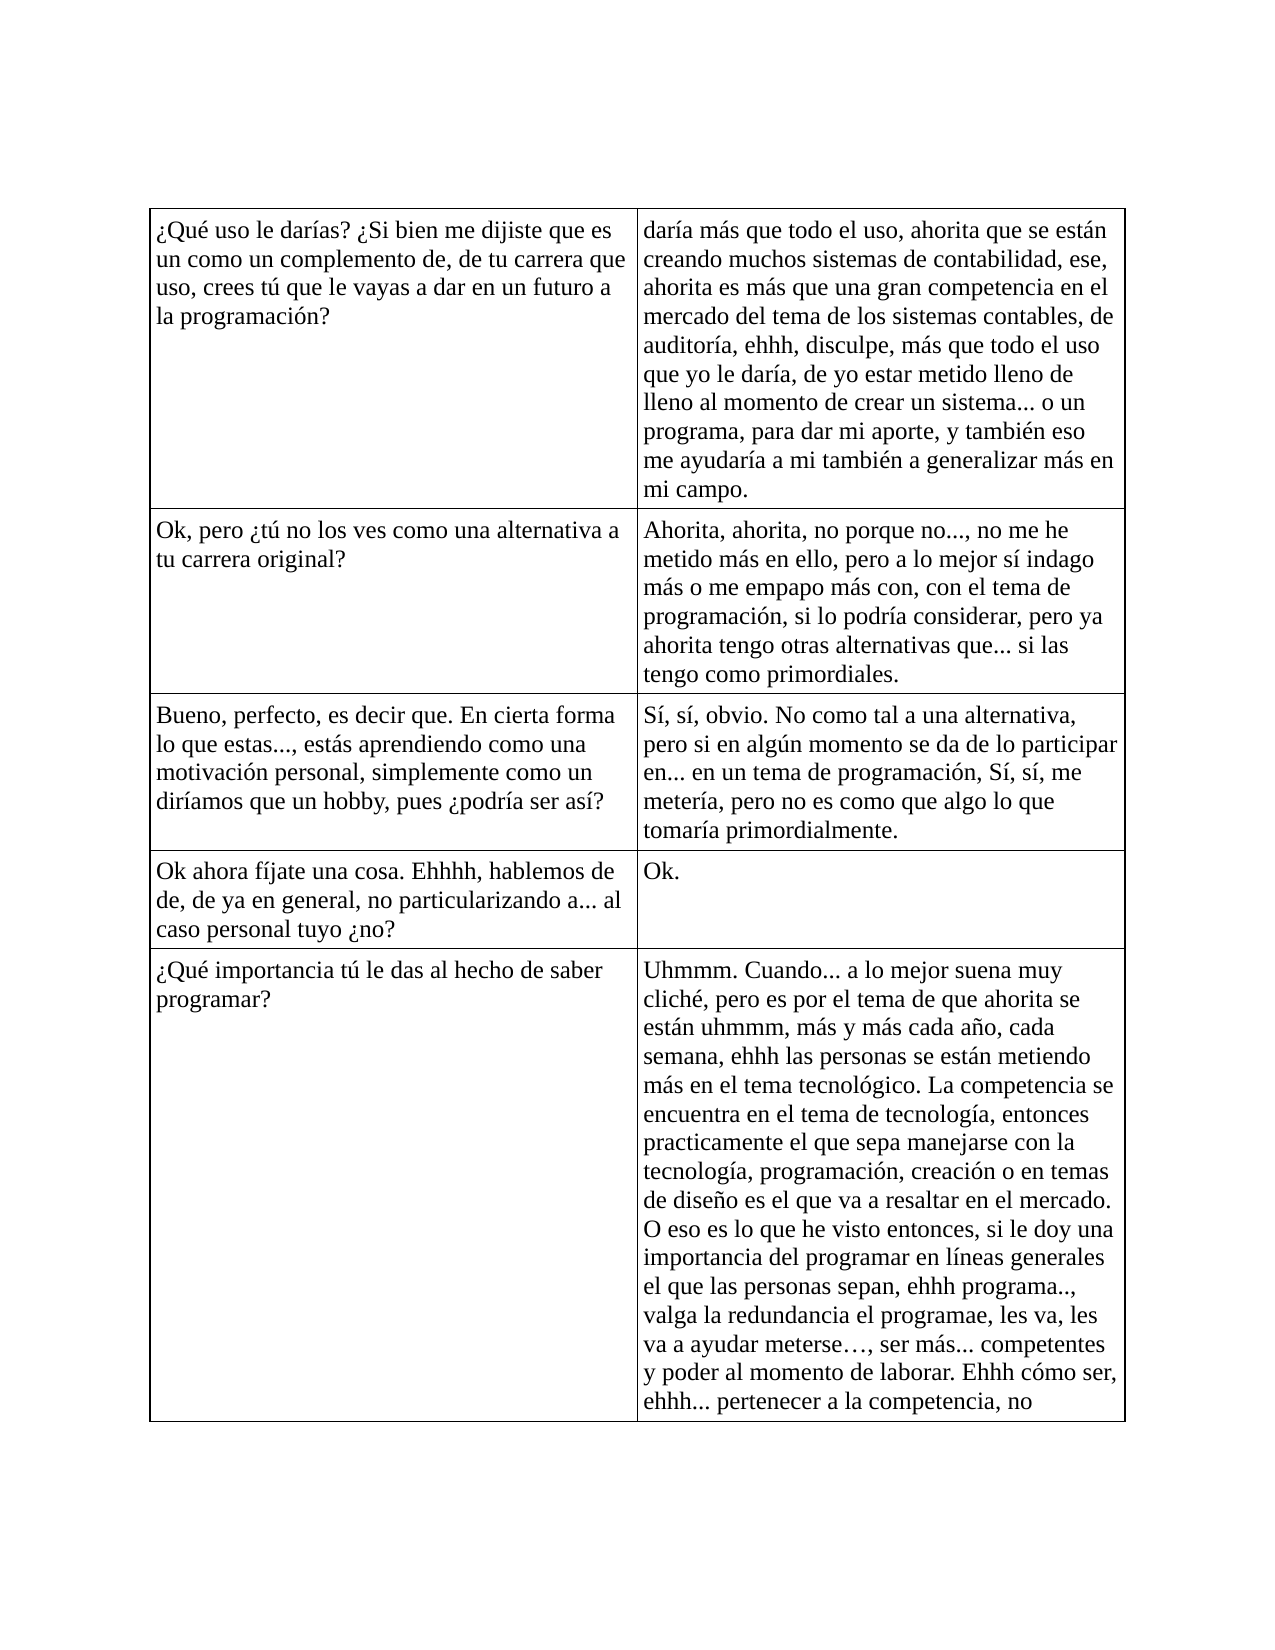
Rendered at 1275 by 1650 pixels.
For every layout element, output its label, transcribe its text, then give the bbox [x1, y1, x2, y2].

table_cell Ahorita, ahorita, no porque no..., no me he metido más en ello, pero a lo mejor sí indago más o me empapo más con, con el tema de programación, si lo podría considerar, pero ya ahorita tengo otras alternativas que... si las tengo como primordiales. [638, 509, 1124, 693]
table_cell ¿Qué importancia tú le das al hecho de saber programar? [151, 949, 637, 1421]
table_cell Bueno, perfecto, es decir que. En cierta forma lo que estas..., estás aprendiendo como una motivación personal, simplemente como un diríamos que un hobby, pues ¿podría ser así? [151, 694, 637, 849]
table_cell Ok ahora fíjate una cosa. Ehhhh, hablemos de de, de ya en general, no particularizando a... al caso personal tuyo ¿no? [151, 851, 637, 948]
table_cell Ok. [638, 851, 1124, 948]
table_cell Sí, sí, obvio. No como tal a una alternativa, pero si en algún momento se da de lo participar en... en un tema de programación, Sí, sí, me metería, pero no es como que algo lo que tomaría primordialmente. [638, 694, 1124, 849]
table_cell ¿Qué uso le darías? ¿Si bien me dijiste que es un como un complemento de, de tu carrera que uso, crees tú que le vayas a dar en un futuro a la programación? [151, 209, 637, 508]
table_cell Uhmmm. Cuando... a lo mejor suena muy cliché, pero es por el tema de que ahorita se están uhmmm, más y más cada año, cada semana, ehhh las personas se están metiendo más en el tema tecnológico. La competencia se encuentra en el tema de tecnología, entonces practicamente el que sepa manejarse con la tecnología, programación, creación o en temas de diseño es el que va a resaltar en el mercado. O eso es lo que he visto entonces, si le doy una importancia del programar en líneas generales el que las personas sepan, ehhh programa.., valga la redundancia el programae, les va, les va a ayudar meterse…, ser más... competentes y poder al momento de laborar. Ehhh cómo ser, ehhh... pertenecer a la competencia, no [638, 949, 1124, 1421]
table_cell Ok, pero ¿tú no los ves como una alternativa a tu carrera original? [151, 509, 637, 693]
table_cell daría más que todo el uso, ahorita que se están creando muchos sistemas de contabilidad, ese, ahorita es más que una gran competencia en el mercado del tema de los sistemas contables, de auditoría, ehhh, disculpe, más que todo el uso que yo le daría, de yo estar metido lleno de lleno al momento de crear un sistema... o un programa, para dar mi aporte, y también eso me ayudaría a mi también a generalizar más en mi campo. [638, 209, 1124, 508]
